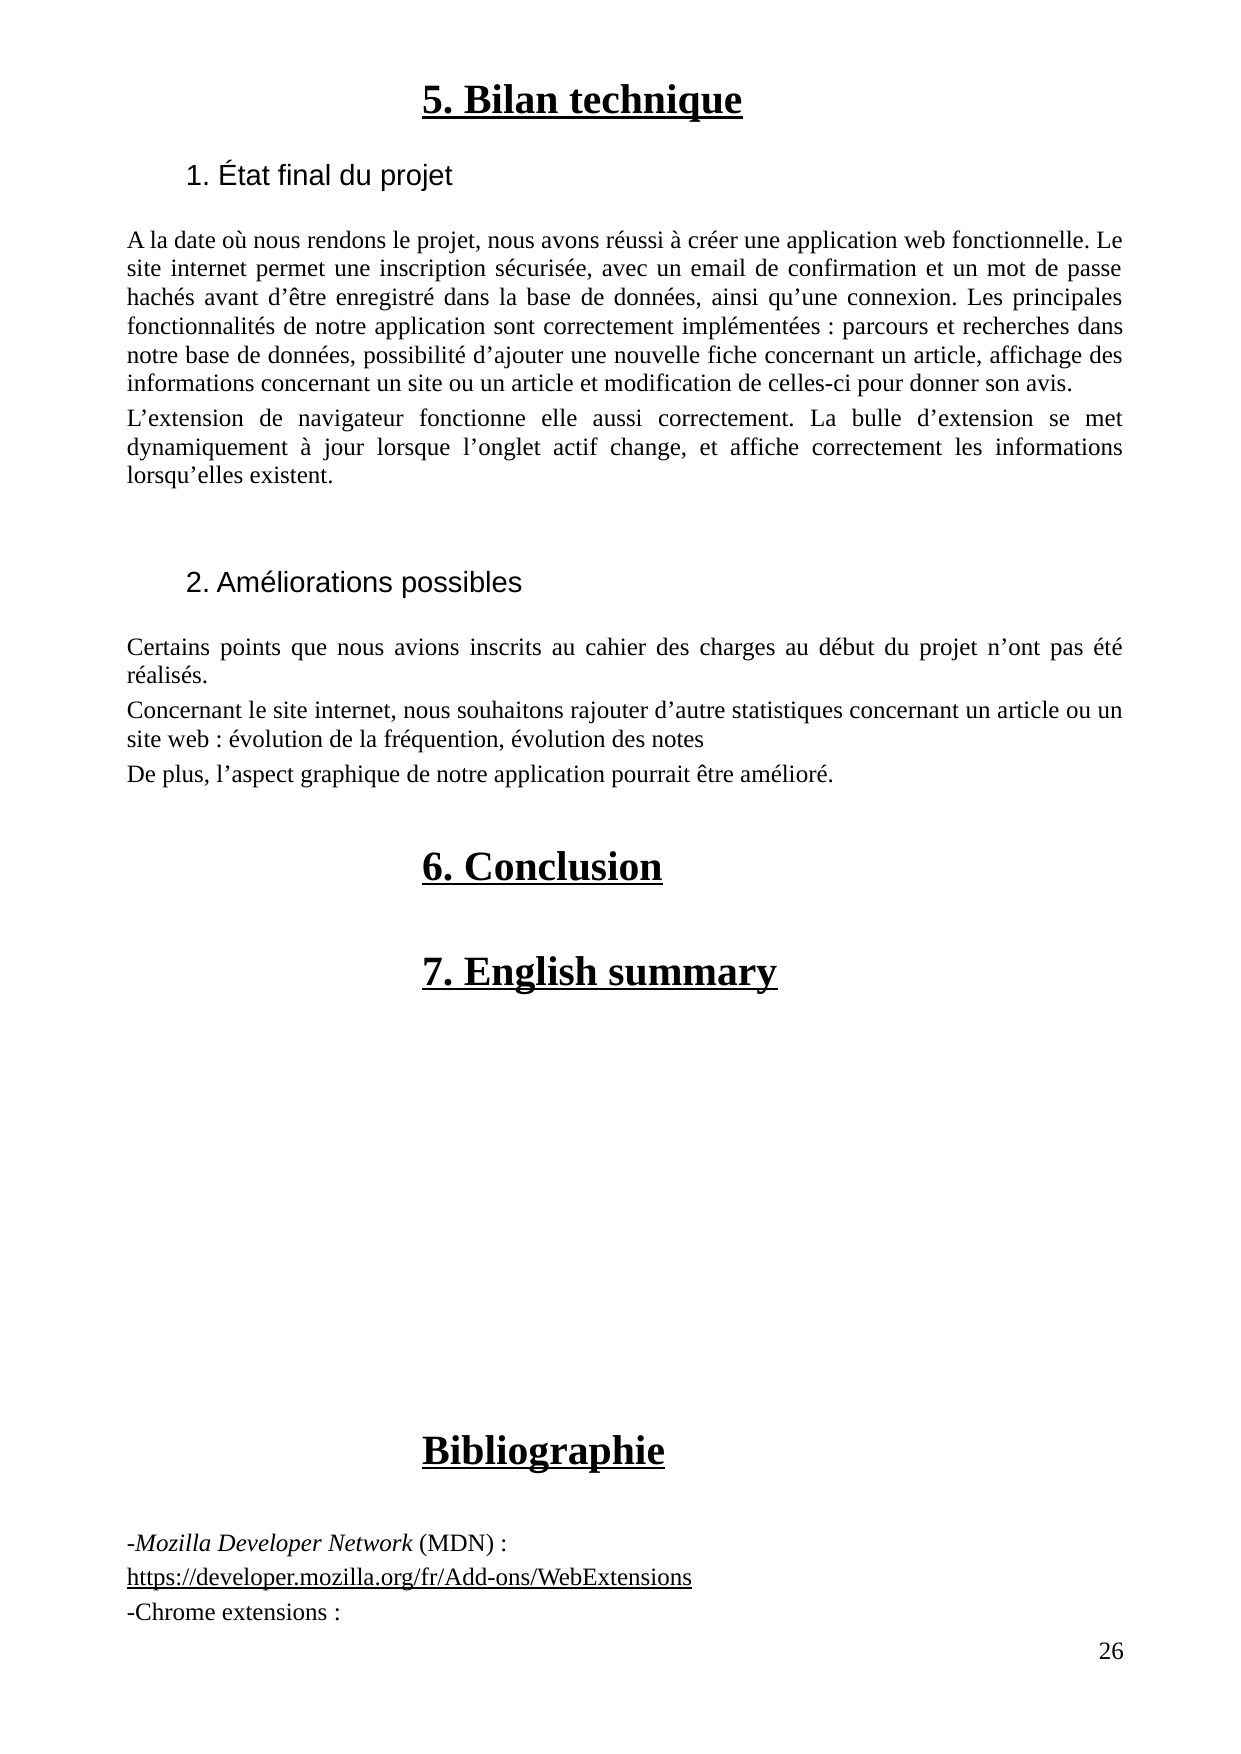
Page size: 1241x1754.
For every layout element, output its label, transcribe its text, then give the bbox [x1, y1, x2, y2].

subtitle 2. Améliorations possibles [186, 565, 1123, 598]
subtitle 7. English summary [422, 947, 1123, 994]
text A la date où nous rendons le projet, nous avons réussi à créer une application web fonctionnelle. Le site internet permet une inscription sécurisée, avec un email de confirmation et un mot de passe hachés avant d’être enregistré dans la base de données, ainsi qu’une connexion. Les principales fonctionnalités de notre application sont correctement implémentées : parcours et recherches dans notre base de données, possibilité d’ajouter une nouvelle fiche concernant un article, affichage des informations concernant un site ou un article et modification de celles-ci pour donner son avis. [127, 225, 1123, 397]
text -Chrome extensions : [127, 1597, 1123, 1626]
text L’extension de navigateur fonctionne elle aussi correctement. La bulle d’extension se met dynamiquement à jour lorsque l’onglet actif change, et affiche correctement les informations lorsqu’elles existent. [127, 403, 1123, 489]
subtitle 6. Conclusion [422, 841, 1123, 889]
subtitle Bibliographie [422, 1426, 1123, 1474]
text Concernant le site internet, nous souhaitons rajouter d’autre statistiques concernant un article ou un site web : évolution de la fréquention, évolution des notes [127, 695, 1123, 753]
text Certains points que nous avions inscrits au cahier des charges au début du projet n’ont pas été réalisés. [127, 632, 1123, 689]
subtitle 5. Bilan technique [422, 75, 1123, 123]
text -Mozilla Developer Network (MDN) : [127, 1528, 1123, 1556]
subtitle 1. État final du projet [186, 158, 1123, 191]
text De plus, l’aspect graphique de notre application pourrait être amélioré. [127, 759, 1123, 787]
text https://developer.mozilla.org/fr/Add-ons/WebExtensions [127, 1562, 1123, 1591]
